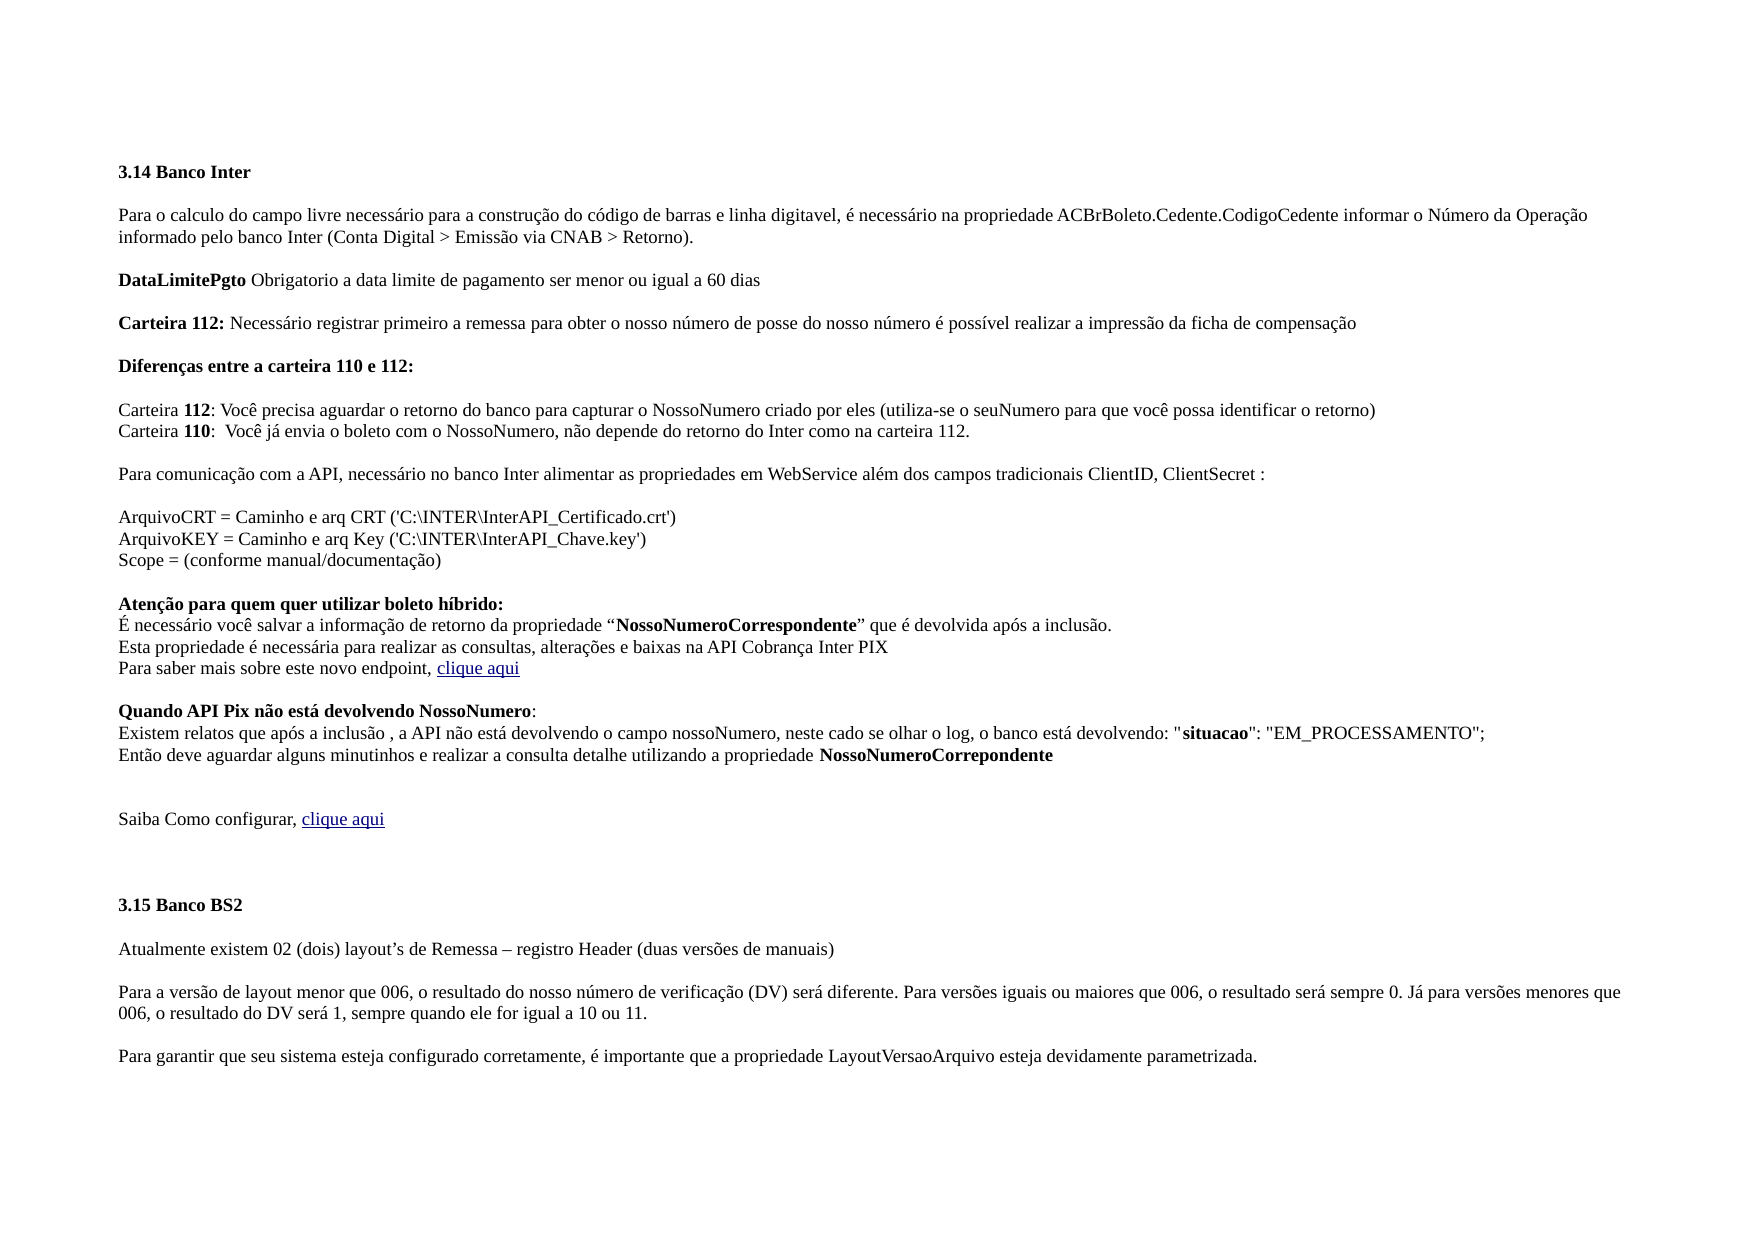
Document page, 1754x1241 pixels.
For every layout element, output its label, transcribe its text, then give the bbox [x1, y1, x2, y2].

text 3.15 Banco BS2 Atualmente existem 02 (dois) layout’s de Remessa – registro Header (duas versões de manuais) Para a versão de layout menor que 006, o resultado do nosso número de verificação (DV) será diferente. Para versões iguais ou maiores que 006, o resultado será sempre 0. Já para versões menores que 006, o resultado do DV será 1, sempre quando ele for igual a 10 ou 11. [118, 894, 1636, 1024]
text 3.14 Banco Inter [118, 161, 1636, 183]
text Saiba Como configurar, clique aqui [118, 787, 1636, 830]
text Para saber mais sobre este novo endpoint, clique aqui Quando API Pix não está devolvendo NossoNumero: [118, 657, 1636, 722]
text DataLimitePgto Obrigatorio a data limite de pagamento ser menor ou igual a 60 dias [118, 269, 1636, 291]
text Diferenças entre a carteira 110 e 112: Carteira 112: Você precisa aguardar o retorno do banco para capturar o NossoNumero criado por eles (utiliza-se o seuNumero para que você possa identificar o retorno) Carteira 110: Você já envia o boleto com o NossoNumero, não depende do retorno do Inter como na carteira 112. [118, 355, 1636, 442]
text Scope = (conforme manual/documentação) [118, 549, 1636, 571]
text Carteira 112: Necessário registrar primeiro a remessa para obter o nosso número de posse do nosso número é possível realizar a impressão da ficha de compensação [118, 312, 1636, 334]
text Atenção para quem quer utilizar boleto híbrido: É necessário você salvar a informação de retorno da propriedade “NossoNumeroCorrespondente” que é devolvida após a inclusão. Esta propriedade é necessária para realizar as consultas, alterações e baixas na API Cobrança Inter PIX [118, 592, 1636, 657]
text Para o calculo do campo livre necessário para a construção do código de barras e linha digitavel, é necessário na propriedade ACBrBoleto.Cedente.CodigoCedente informar o Número da Operação informado pelo banco Inter (Conta Digital > Emissão via CNAB > Retorno). [118, 204, 1636, 247]
text Para garantir que seu sistema esteja configurado corretamente, é importante que a propriedade LayoutVersaoArquivo esteja devidamente parametrizada. [118, 1045, 1636, 1067]
text ArquivoCRT = Caminho e arq CRT ('C:\INTER\InterAPI_Certificado.crt') ArquivoKEY = Caminho e arq Key ('C:\INTER\InterAPI_Chave.key') [118, 506, 1636, 549]
text Existem relatos que após a inclusão , a API não está devolvendo o campo nossoNumero, neste cado se olhar o log, o banco está devolvendo: "situacao": "EM_PROCESSAMENTO"; Então deve aguardar alguns minutinhos e realizar a consulta detalhe utilizando a propriedade NossoNumeroCorrepondente [118, 722, 1636, 765]
text Para comunicação com a API, necessário no banco Inter alimentar as propriedades em WebService além dos campos tradicionais ClientID, ClientSecret : [118, 463, 1636, 485]
